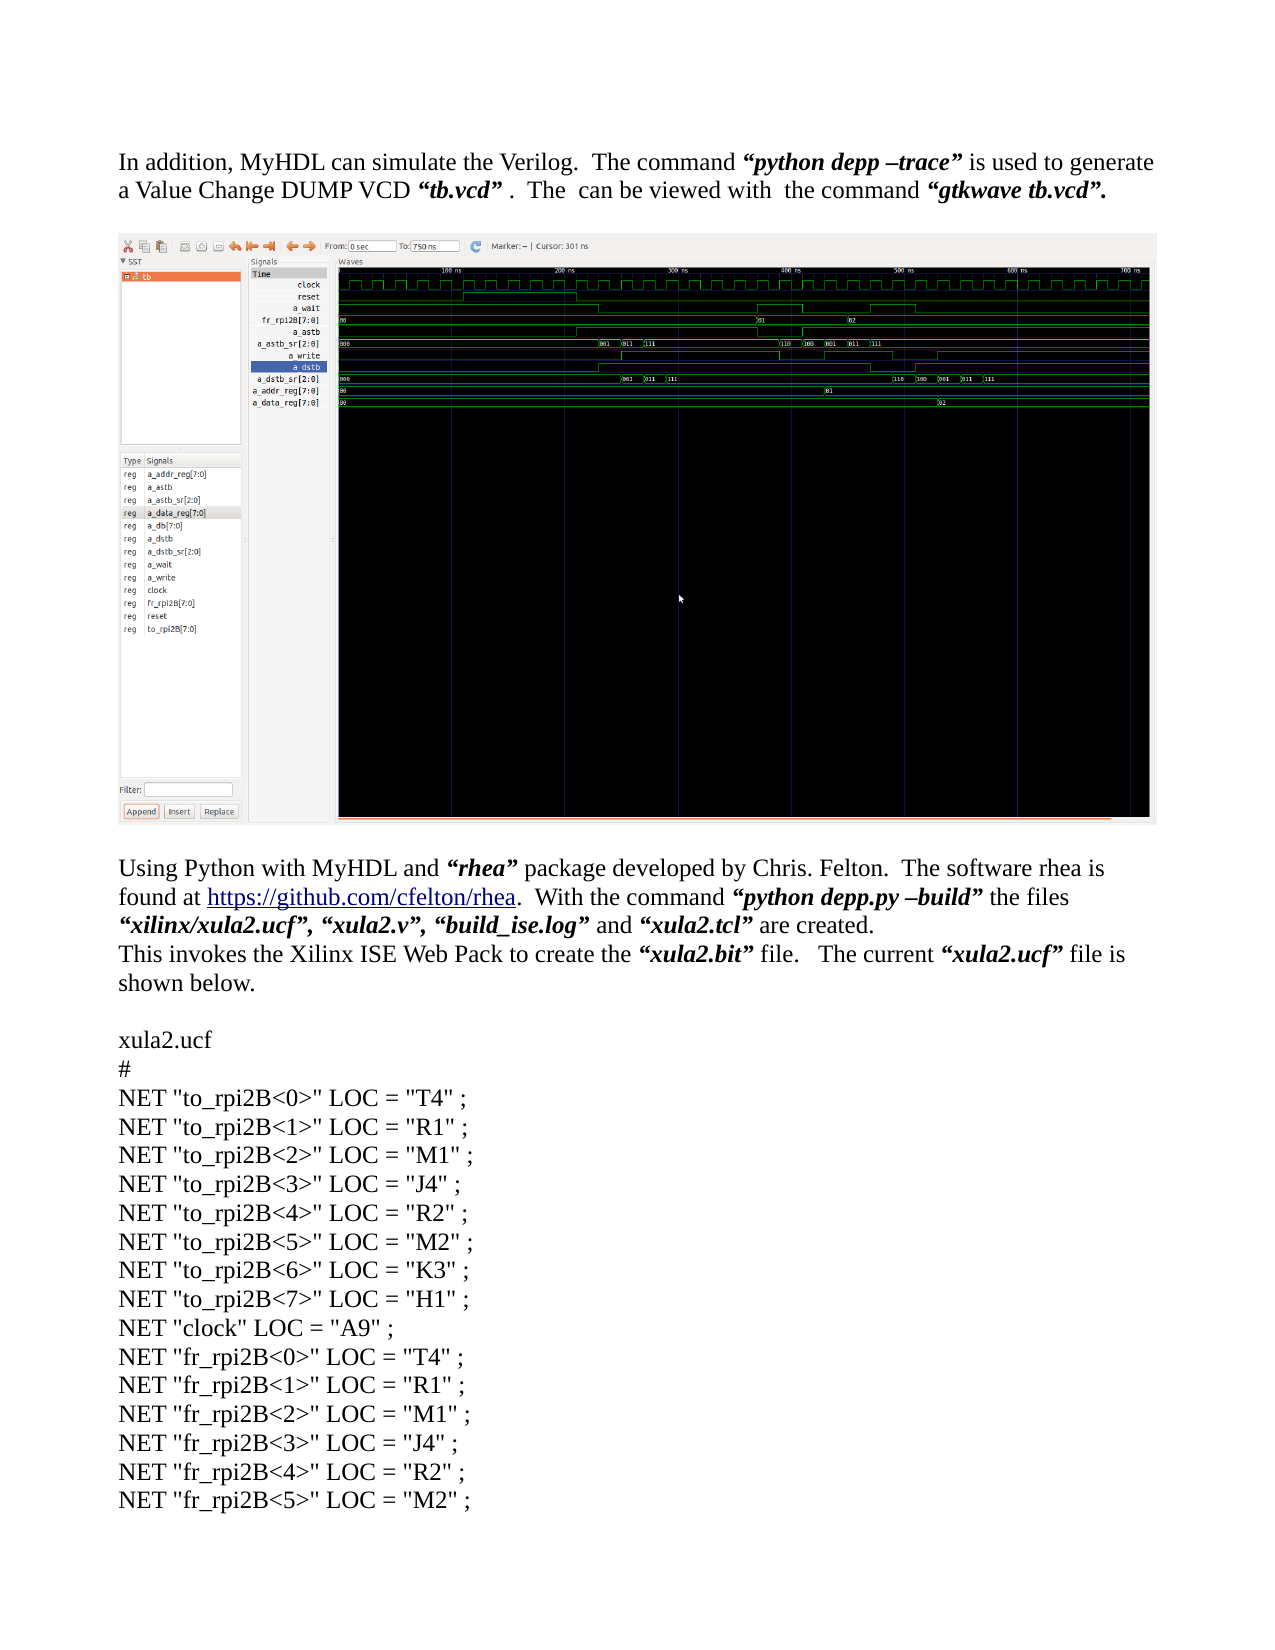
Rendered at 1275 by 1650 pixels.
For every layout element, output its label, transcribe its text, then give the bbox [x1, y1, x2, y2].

text NET "fr_rpi2B<5>" LOC = "M2" ; [118, 1486, 1157, 1514]
text NET "fr_rpi2B<1>" LOC = "R1" ; [118, 1371, 1157, 1399]
text NET "fr_rpi2B<2>" LOC = "M1" ; [118, 1399, 1157, 1428]
picture [118, 233, 1157, 825]
text NET "to_rpi2B<7>" LOC = "H1" ; [118, 1284, 1157, 1313]
text NET "fr_rpi2B<3>" LOC = "J4" ; [118, 1428, 1157, 1457]
text NET "clock" LOC = "A9" ; [118, 1313, 1157, 1342]
text NET "to_rpi2B<2>" LOC = "M1" ; [118, 1141, 1157, 1169]
text Using Python with MyHDL and “rhea” package developed by Chris. Felton. The software rhea is found at https://github.com/cfelton/rhea. With the command “python depp.py –build” the files “xilinx/xula2.ucf”, “xula2.v”, “build_ise.log” and “xula2.tcl” are created. [118, 853, 1157, 939]
text NET "to_rpi2B<3>" LOC = "J4" ; [118, 1169, 1157, 1198]
text NET "fr_rpi2B<0>" LOC = "T4" ; [118, 1342, 1157, 1371]
text NET "to_rpi2B<5>" LOC = "M2" ; [118, 1227, 1157, 1256]
text NET "to_rpi2B<6>" LOC = "K3" ; [118, 1256, 1157, 1284]
text In addition, MyHDL can simulate the Verilog. The command “python depp –trace” is used to generate a Value Change DUMP VCD “tb.vcd” . The can be viewed with the command “gtkwave tb.vcd”. [118, 147, 1157, 204]
text xula2.ucf [118, 1026, 1157, 1054]
text NET "to_rpi2B<4>" LOC = "R2" ; [118, 1198, 1157, 1227]
text NET "to_rpi2B<1>" LOC = "R1" ; [118, 1112, 1157, 1141]
text This invokes the Xilinx ISE Web Pack to create the “xula2.bit” file. The current “xula2.ucf” file is shown below. [118, 939, 1157, 997]
text NET "to_rpi2B<0>" LOC = "T4" ; [118, 1083, 1157, 1112]
text NET "fr_rpi2B<4>" LOC = "R2" ; [118, 1457, 1157, 1486]
text # [118, 1054, 1157, 1083]
